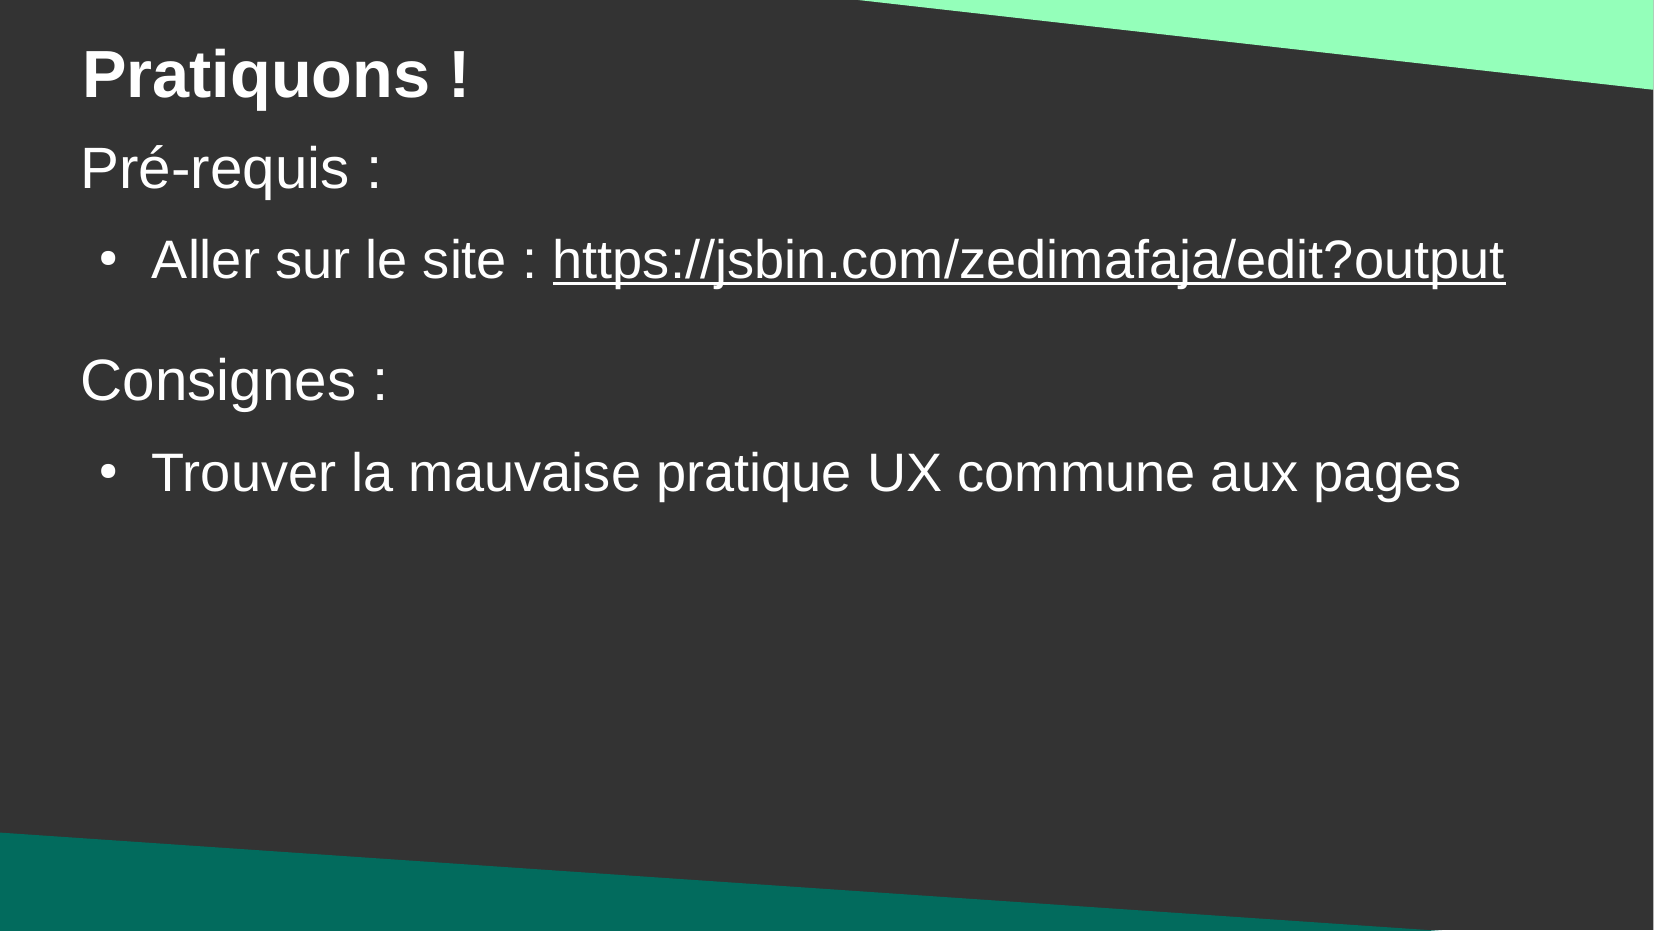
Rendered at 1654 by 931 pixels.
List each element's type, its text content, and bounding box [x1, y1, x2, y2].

text_box [858, 0, 1654, 90]
list Consignes : Trouver la mauvaise pratique UX commune aux pages [80, 348, 1620, 508]
list Pré-requis : Aller sur le site : https://jsbin.com/zedimafaja/edit?output [80, 135, 1620, 308]
title Pratiquons ! [82, 37, 1571, 114]
